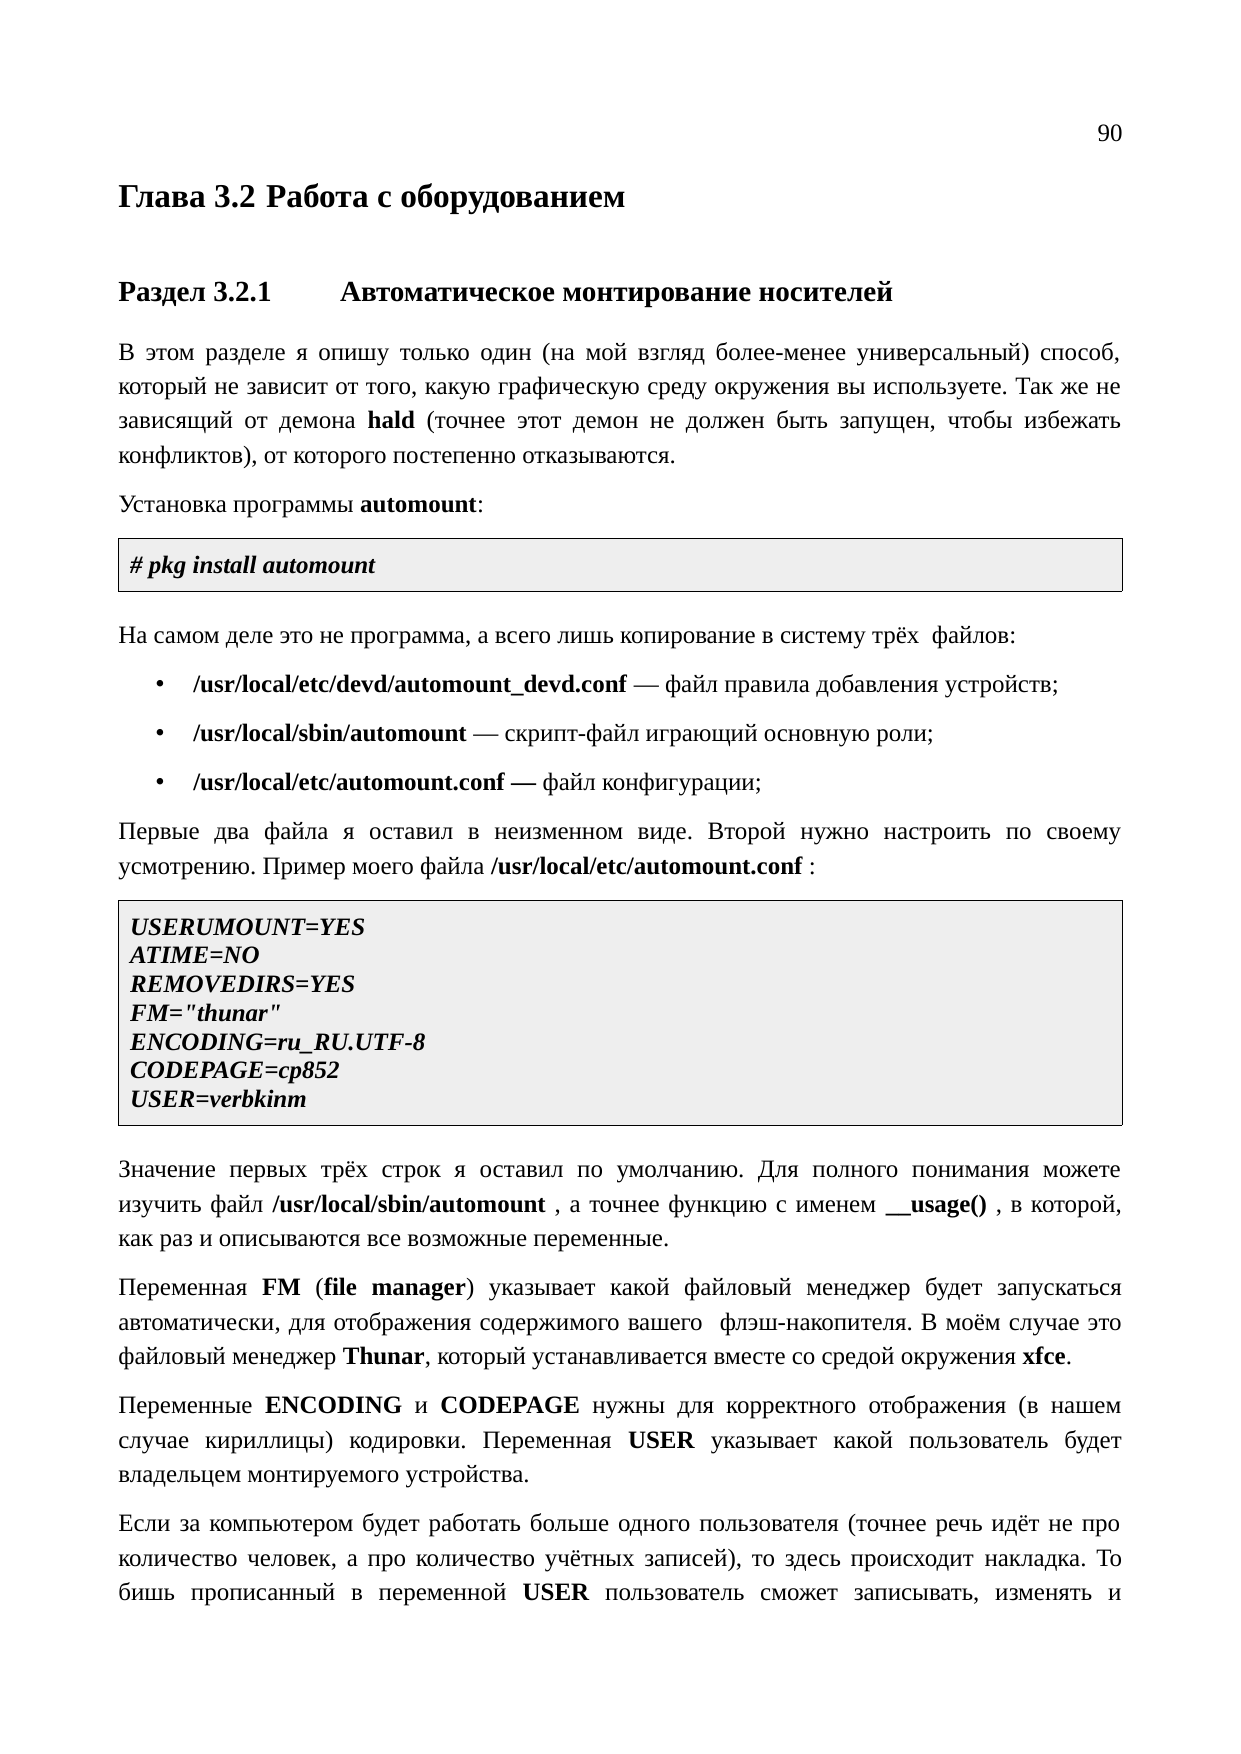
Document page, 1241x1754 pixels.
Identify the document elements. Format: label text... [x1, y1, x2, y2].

text Первые два файла я оставил в неизменном виде. Второй нужно настроить по своему усмотрению. Пример моего файла /usr/local/etc/automount.conf : [118, 816, 1122, 880]
text В этом разделе я опишу только один (на мой взгляд более-менее универсальный) способ, который не зависит от того, какую графическую среду окружения вы используете. Так же не зависящий от демона hald (точнее этот демон не должен быть запущен, чтобы избежать конфликтов), от которого постепенно отказываются. [118, 337, 1122, 469]
subtitle Автоматическое монтирование носителей [118, 274, 1122, 307]
subtitle Работа с оборудованием [118, 176, 1122, 215]
text FM="thunar" [119, 986, 1122, 1015]
text Переменные ENCODING и CODEPAGE нужны для корректного отображения (в нашем случае кириллицы) кодировки. Переменная USER указывает какой пользователь будет владельцем монтируемого устройства. [118, 1391, 1122, 1488]
list /usr/local/etc/automount.conf — файл конфигурации; [156, 767, 1122, 796]
text REMOVEDIRS=YES [119, 957, 1122, 986]
text Значение первых трёх строк я оставил по умолчанию. Для полного понимания можете изучить файл /usr/local/sbin/automount , а точнее функцию с именем __usage() , в которой, как раз и описываются все возможные переменные. [118, 1154, 1122, 1252]
text ENCODING=ru_RU.UTF-8 [119, 1015, 1122, 1044]
text USER=verbkinm [119, 1072, 1122, 1125]
text Если за компьютером будет работать больше одного пользователя (точнее речь идёт не про количество человек, а про количество учётных записей), то здесь происходит накладка. То бишь прописанный в переменной USER пользователь сможет записывать, изменять и [118, 1508, 1122, 1606]
list /usr/local/etc/devd/automount_devd.conf — файл правила добавления устройств; [156, 669, 1122, 698]
text ATIME=NO [119, 929, 1122, 957]
text На самом деле это не программа, а всего лишь копирование в систему трёх файлов: [118, 620, 1122, 649]
text # pkg install automount [119, 539, 1122, 591]
text Переменная FM (file manager) указывает какой файловый менеджер будет запускаться автоматически, для отображения содержимого вашего флэш-накопителя. В моём случае это файловый менеджер Thunar, который устанавливается вместе со средой окружения xfce. [118, 1272, 1122, 1370]
text CODEPAGE=cp852 [119, 1044, 1122, 1072]
text USERUMOUNT=YES [119, 901, 1122, 929]
list /usr/local/sbin/automount — скрипт-файл играющий основную роли; [156, 718, 1122, 747]
text Установка программы automount: [118, 489, 1122, 518]
